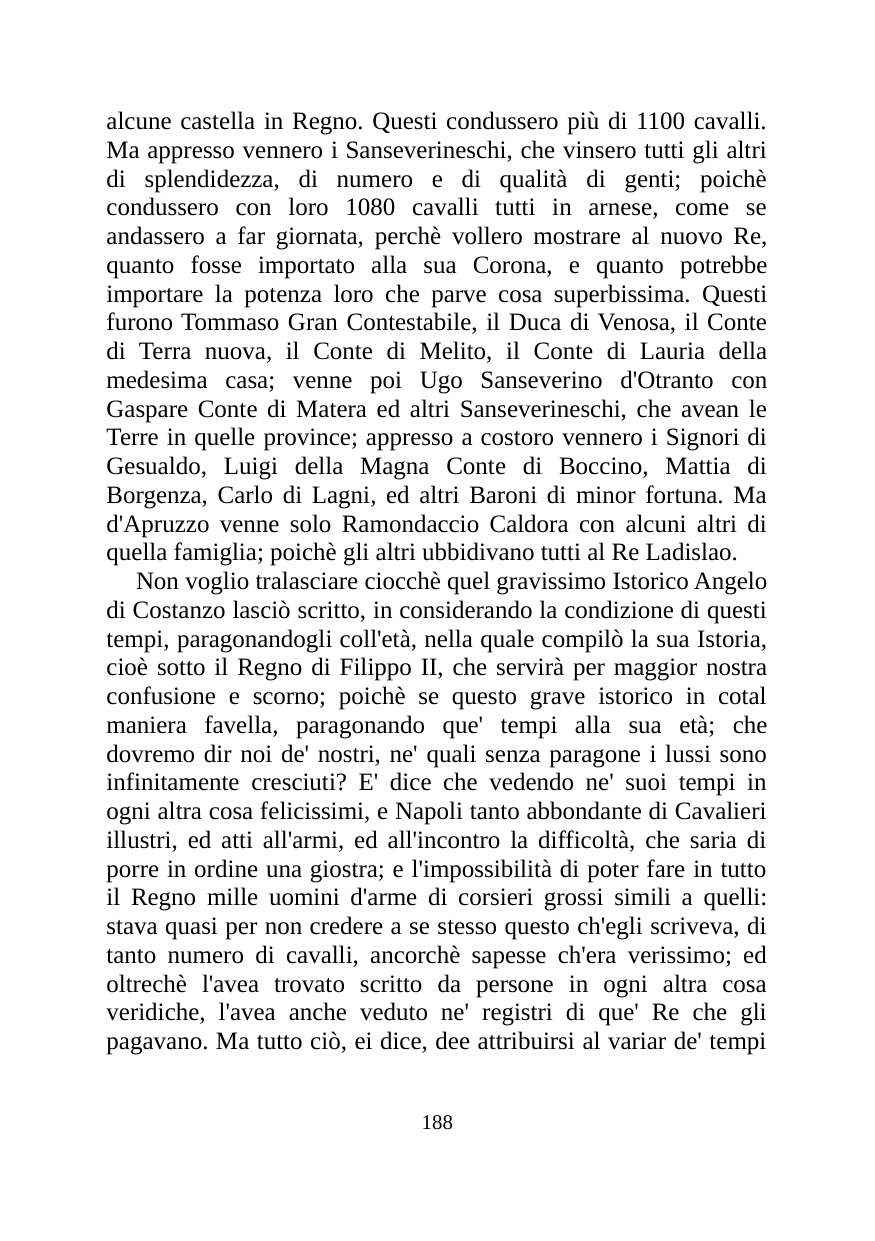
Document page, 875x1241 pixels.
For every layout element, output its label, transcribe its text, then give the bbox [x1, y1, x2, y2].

text Non voglio tralasciare ciocchè quel gravissimo Istorico Angelo di Costanzo lasciò scritto, in considerando la condizione di questi tempi, paragonandogli coll'età, nella quale compilò la sua Istoria, cioè sotto il Regno di Filippo II, che servirà per maggior nostra confusione e scorno; poichè se questo grave istorico in cotal maniera favella, paragonando que' tempi alla sua età; che dovremo dir noi de' nostri, ne' quali senza paragone i lussi sono infinitamente cresciuti? E' dice che vedendo ne' suoi tempi in ogni altra cosa felicissimi, e Napoli tanto abbondante di Cavalieri illustri, ed atti all'armi, ed all'incontro la difficoltà, che saria di porre in ordine una giostra; e l'impossibilità di poter fare in tutto il Regno mille uomini d'arme di corsieri grossi simili a quelli: stava quasi per non credere a se stesso questo ch'egli scriveva, di tanto numero di cavalli, ancorchè sapesse ch'era verissimo; ed oltrechè l'avea trovato scritto da persone in ogni altra cosa veridiche, l'avea anche veduto ne' registri di que' Re che gli pagavano. Ma tutto ciò, ei dice, dee attribuirsi al variar de' tempi [106, 566, 768, 1055]
text alcune castella in Regno. Questi condussero più di 1100 cavalli. Ma appresso vennero i Sanseverineschi, che vinsero tutti gli altri di splendidezza, di numero e di qualità di genti; poichè condussero con loro 1080 cavalli tutti in arnese, come se andassero a far giornata, perchè vollero mostrare al nuovo Re, quanto fosse importato alla sua Corona, e quanto potrebbe importare la potenza loro che parve cosa superbissima. Questi furono Tommaso Gran Contestabile, il Duca di Venosa, il Conte di Terra nuova, il Conte di Melito, il Conte di Lauria della medesima casa; venne poi Ugo Sanseverino d'Otranto con Gaspare Conte di Matera ed altri Sanseverineschi, che avean le Terre in quelle province; appresso a costoro vennero i Signori di Gesualdo, Luigi della Magna Conte di Boccino, Mattia di Borgenza, Carlo di Lagni, ed altri Baroni di minor fortuna. Ma d'Apruzzo venne solo Ramondaccio Caldora con alcuni altri di quella famiglia; poichè gli altri ubbidivano tutti al Re Ladislao. [106, 106, 768, 566]
